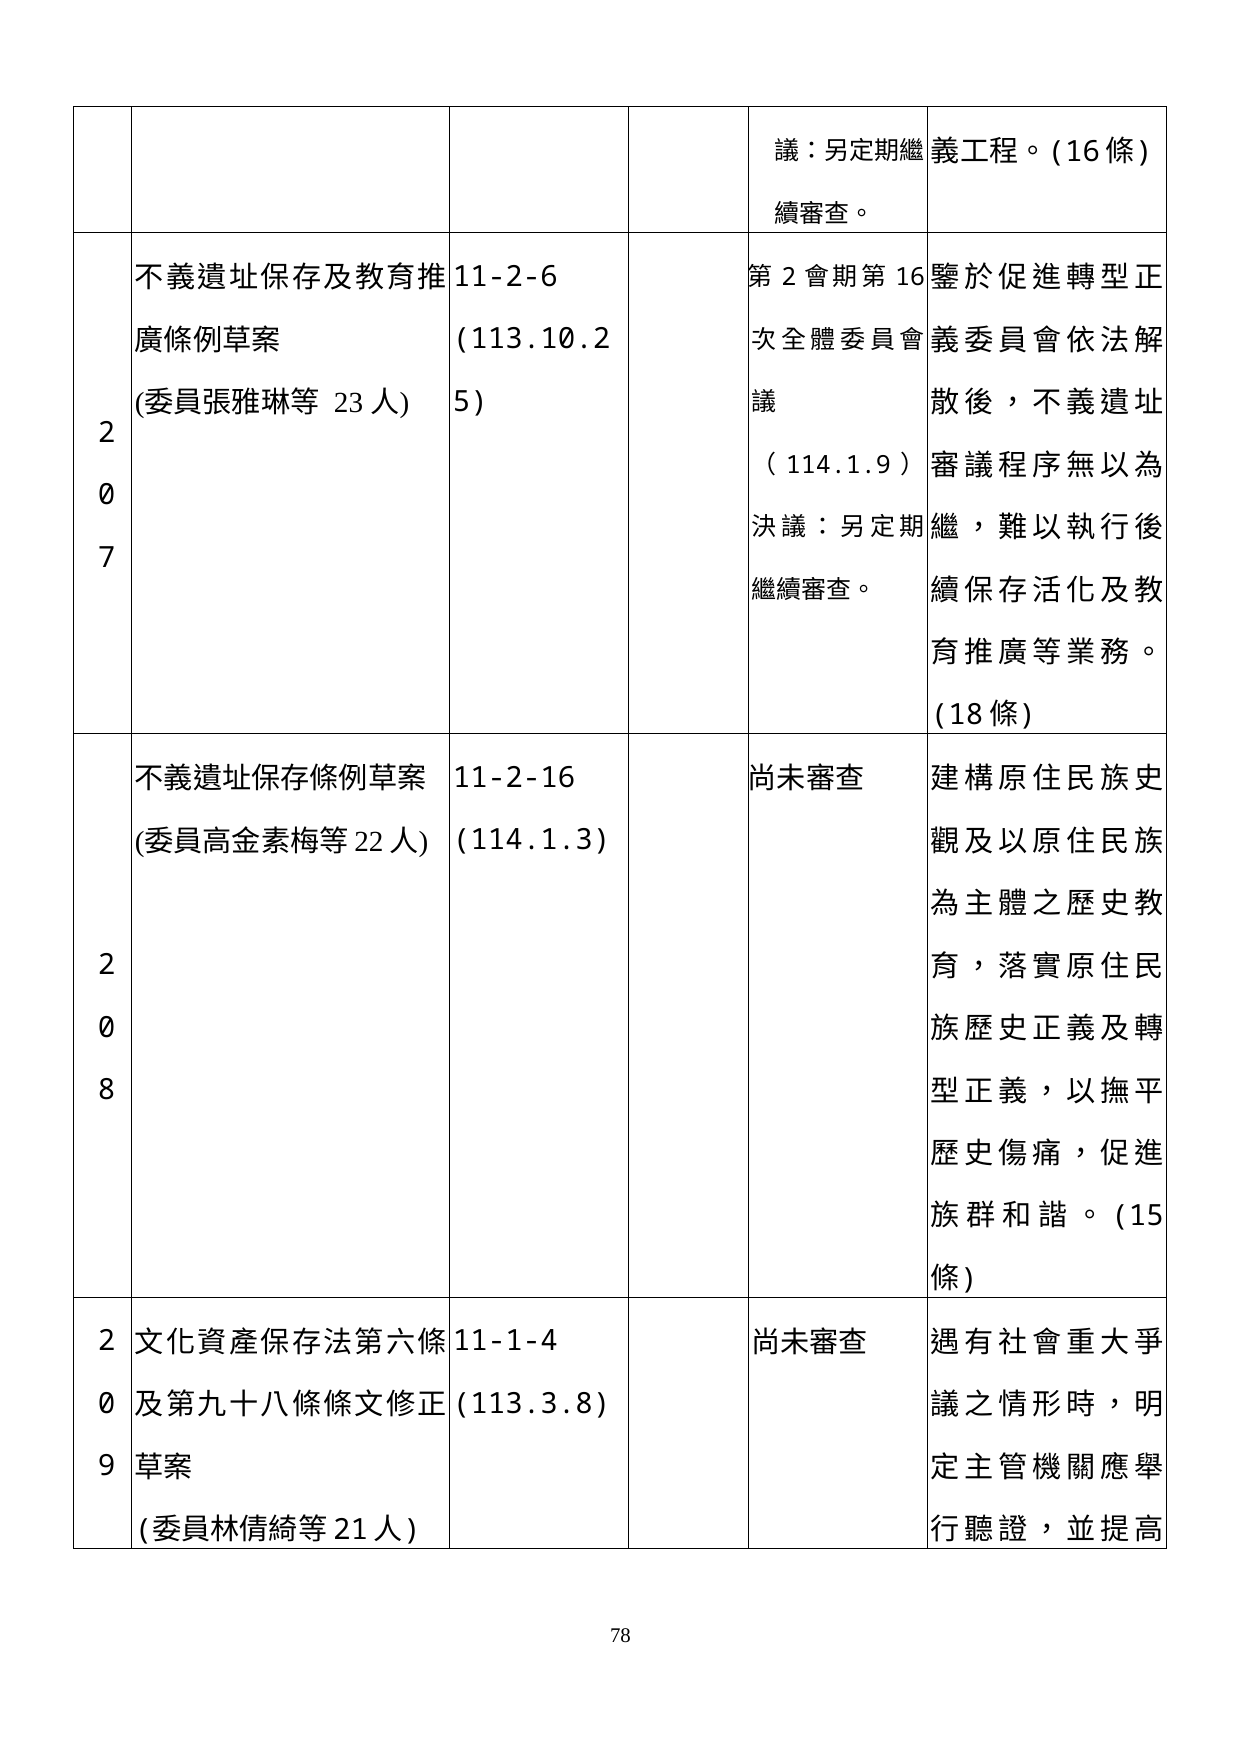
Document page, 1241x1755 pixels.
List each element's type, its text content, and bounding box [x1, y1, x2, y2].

table_cell 第2會期第16次全體委員會議（114.1.9）決議：另定期繼續審查。 [749, 233, 927, 733]
table_cell [629, 233, 748, 733]
table_cell 尚未審查 [749, 1298, 927, 1548]
table_cell [629, 107, 748, 232]
table_cell [629, 734, 748, 1297]
table_cell [74, 1298, 131, 1548]
table_cell 義工程。(16條) [928, 107, 1166, 232]
table_cell 文化資產保存法第六條及第九十八條條文修正草案 (委員林倩綺等21人) [132, 1298, 449, 1548]
table_cell [132, 107, 449, 232]
table_cell [629, 1298, 748, 1548]
table_cell 11-1-4 (113.3.8) [450, 1298, 628, 1548]
table_cell [74, 107, 131, 232]
table_cell 尚未審查 [749, 734, 927, 1297]
table_cell 不義遺址保存條例草案 (委員高金素梅等22人) [132, 734, 449, 1297]
table_cell [74, 734, 131, 1297]
table_cell 建構原住民族史觀及以原住民族為主體之歷史教育，落實原住民族歷史正義及轉型正義，以撫平歷史傷痛，促進族群和諧。(15條) [928, 734, 1166, 1297]
table_cell 議：另定期繼續審查。 [749, 107, 927, 232]
table_cell [74, 233, 131, 733]
table_cell 鑒於促進轉型正義委員會依法解散後，不義遺址審議程序無以為繼，難以執行後續保存活化及教育推廣等業務。(18條) [928, 233, 1166, 733]
table_cell 11-2-16 (114.1.3) [450, 734, 628, 1297]
table_cell 不義遺址保存及教育推廣條例草案 (委員張雅琳等 23 人) [132, 233, 449, 733]
table_cell 11-2-6 (113.10.25) [450, 233, 628, 733]
table_cell [450, 107, 628, 232]
table_cell 遇有社會重大爭議之情形時，明定主管機關應舉行聽證，並提高 [928, 1298, 1166, 1548]
